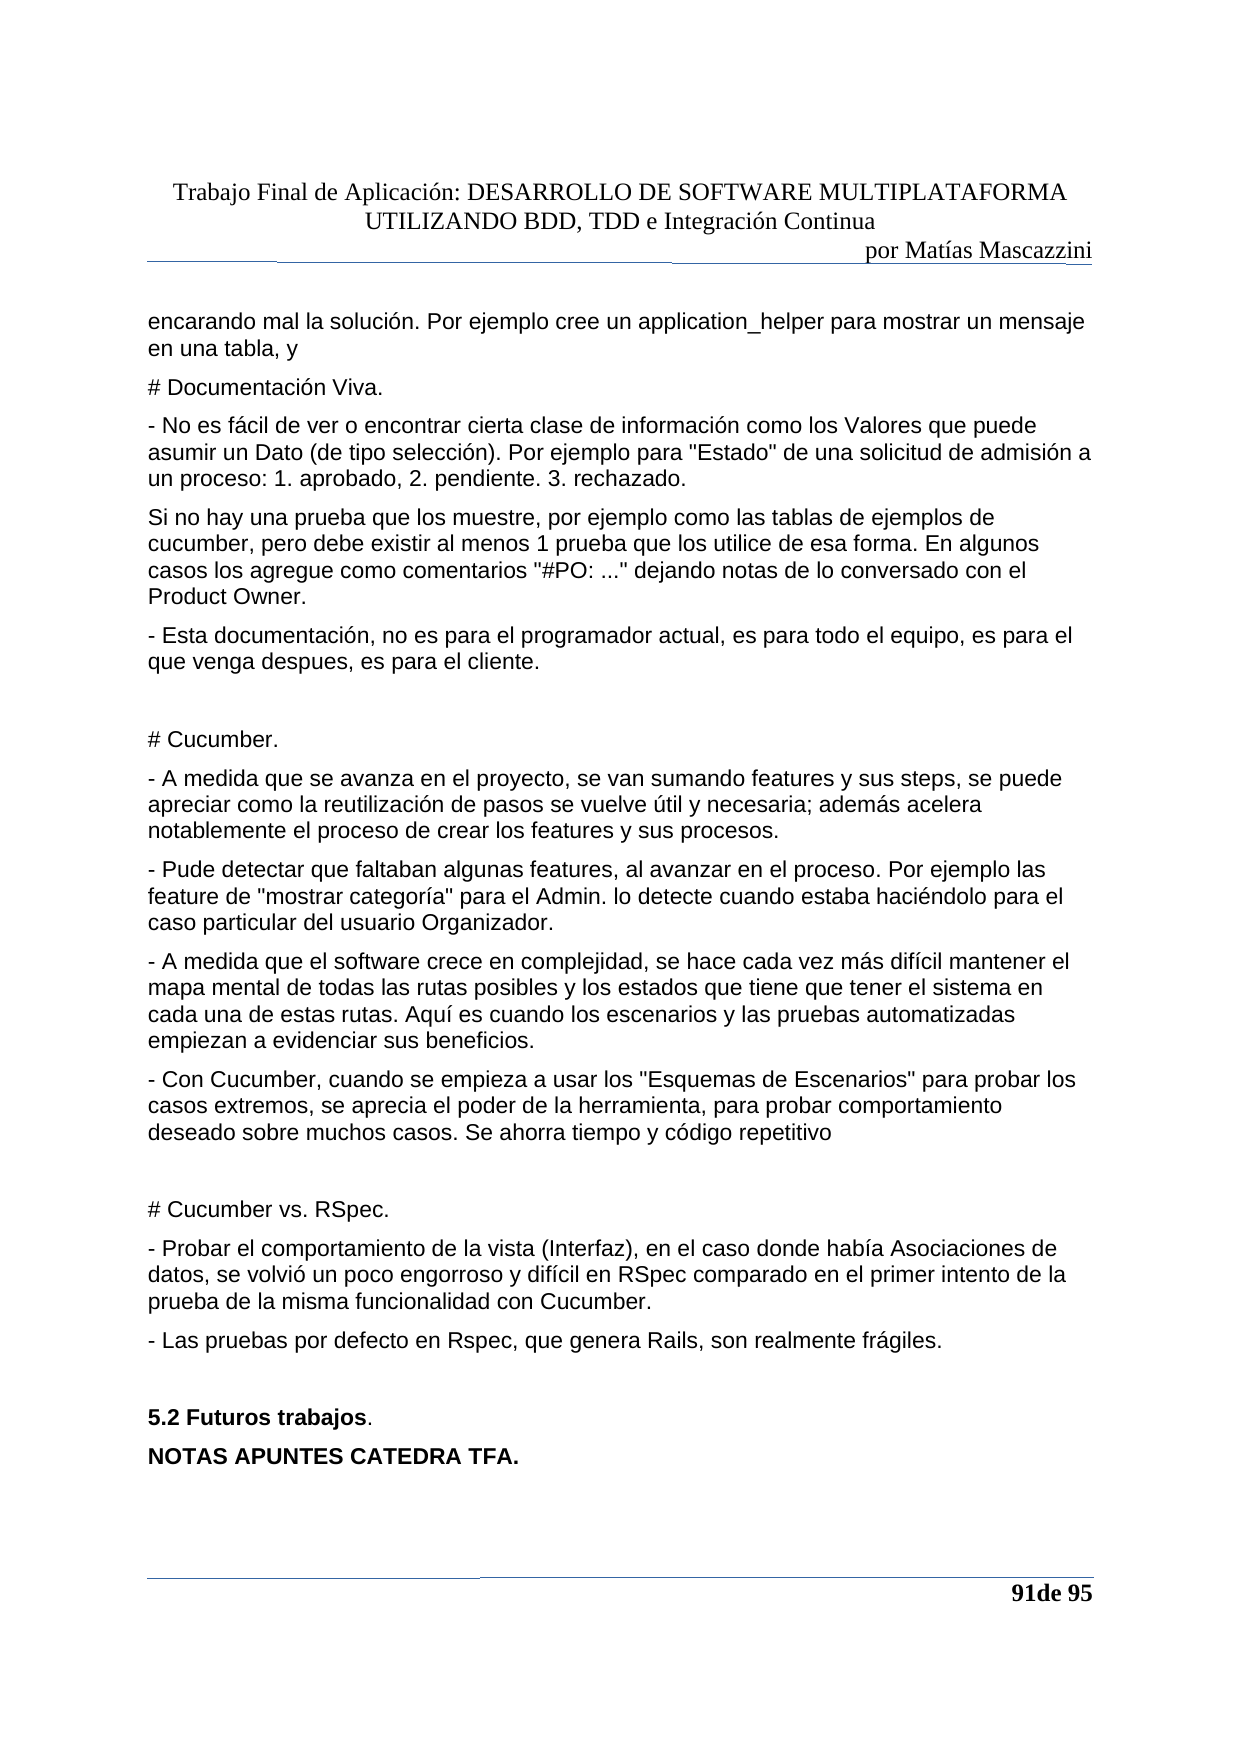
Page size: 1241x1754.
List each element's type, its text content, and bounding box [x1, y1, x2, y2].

text # Cucumber vs. RSpec. [148, 1196, 1093, 1223]
text - A medida que el software crece en complejidad, se hace cada vez más difícil mantener el mapa mental de todas las rutas posibles y los estados que tiene que tener el sistema en cada una de estas rutas. Aquí es cuando los escenarios y las pruebas automatizadas empiezan a evidenciar sus beneficios. [148, 948, 1093, 1053]
text - Esta documentación, no es para el programador actual, es para todo el equipo, es para el que venga despues, es para el cliente. [148, 622, 1093, 674]
text NOTAS APUNTES CATEDRA TFA. [148, 1443, 1093, 1469]
text encarando mal la solución. Por ejemplo cree un application_helper para mostrar un mensaje en una tabla, y [148, 308, 1093, 361]
text - A medida que se avanza en el proyecto, se van sumando features y sus steps, se puede apreciar como la reutilización de pasos se vuelve útil y necesaria; además acelera notablemente el proceso de crear los features y sus procesos. [148, 765, 1093, 844]
text # Documentación Viva. [148, 373, 1093, 400]
text Si no hay una prueba que los muestre, por ejemplo como las tablas de ejemplos de cucumber, pero debe existir al menos 1 prueba que los utilice de esa forma. En algunos casos los agregue como comentarios "#PO: ..." dejando notas de lo conversado con el Product Owner. [148, 504, 1093, 609]
text - Probar el comportamiento de la vista (Interfaz), en el caso donde había Asociaciones de datos, se volvió un poco engorroso y difícil en RSpec comparado en el primer intento de la prueba de la misma funcionalidad con Cucumber. [148, 1235, 1093, 1314]
text - No es fácil de ver o encontrar cierta clase de información como los Valores que puede asumir un Dato (de tipo selección). Por ejemplo para "Estado" de una solicitud de admisión a un proceso: 1. aprobado, 2. pendiente. 3. rechazado. [148, 412, 1093, 491]
text 5.2 Futuros trabajos. [148, 1404, 1093, 1431]
text - Pude detectar que faltaban algunas features, al avanzar en el proceso. Por ejemplo las feature de "mostrar categoría" para el Admin. lo detecte cuando estaba haciéndolo para el caso particular del usuario Organizador. [148, 856, 1093, 935]
text # Cucumber. [148, 726, 1093, 752]
text - Con Cucumber, cuando se empieza a usar los "Esquemas de Escenarios" para probar los casos extremos, se aprecia el poder de la herramienta, para probar comportamiento deseado sobre muchos casos. Se ahorra tiempo y código repetitivo [148, 1066, 1093, 1145]
text - Las pruebas por defecto en Rspec, que genera Rails, son realmente frágiles. [148, 1327, 1093, 1353]
